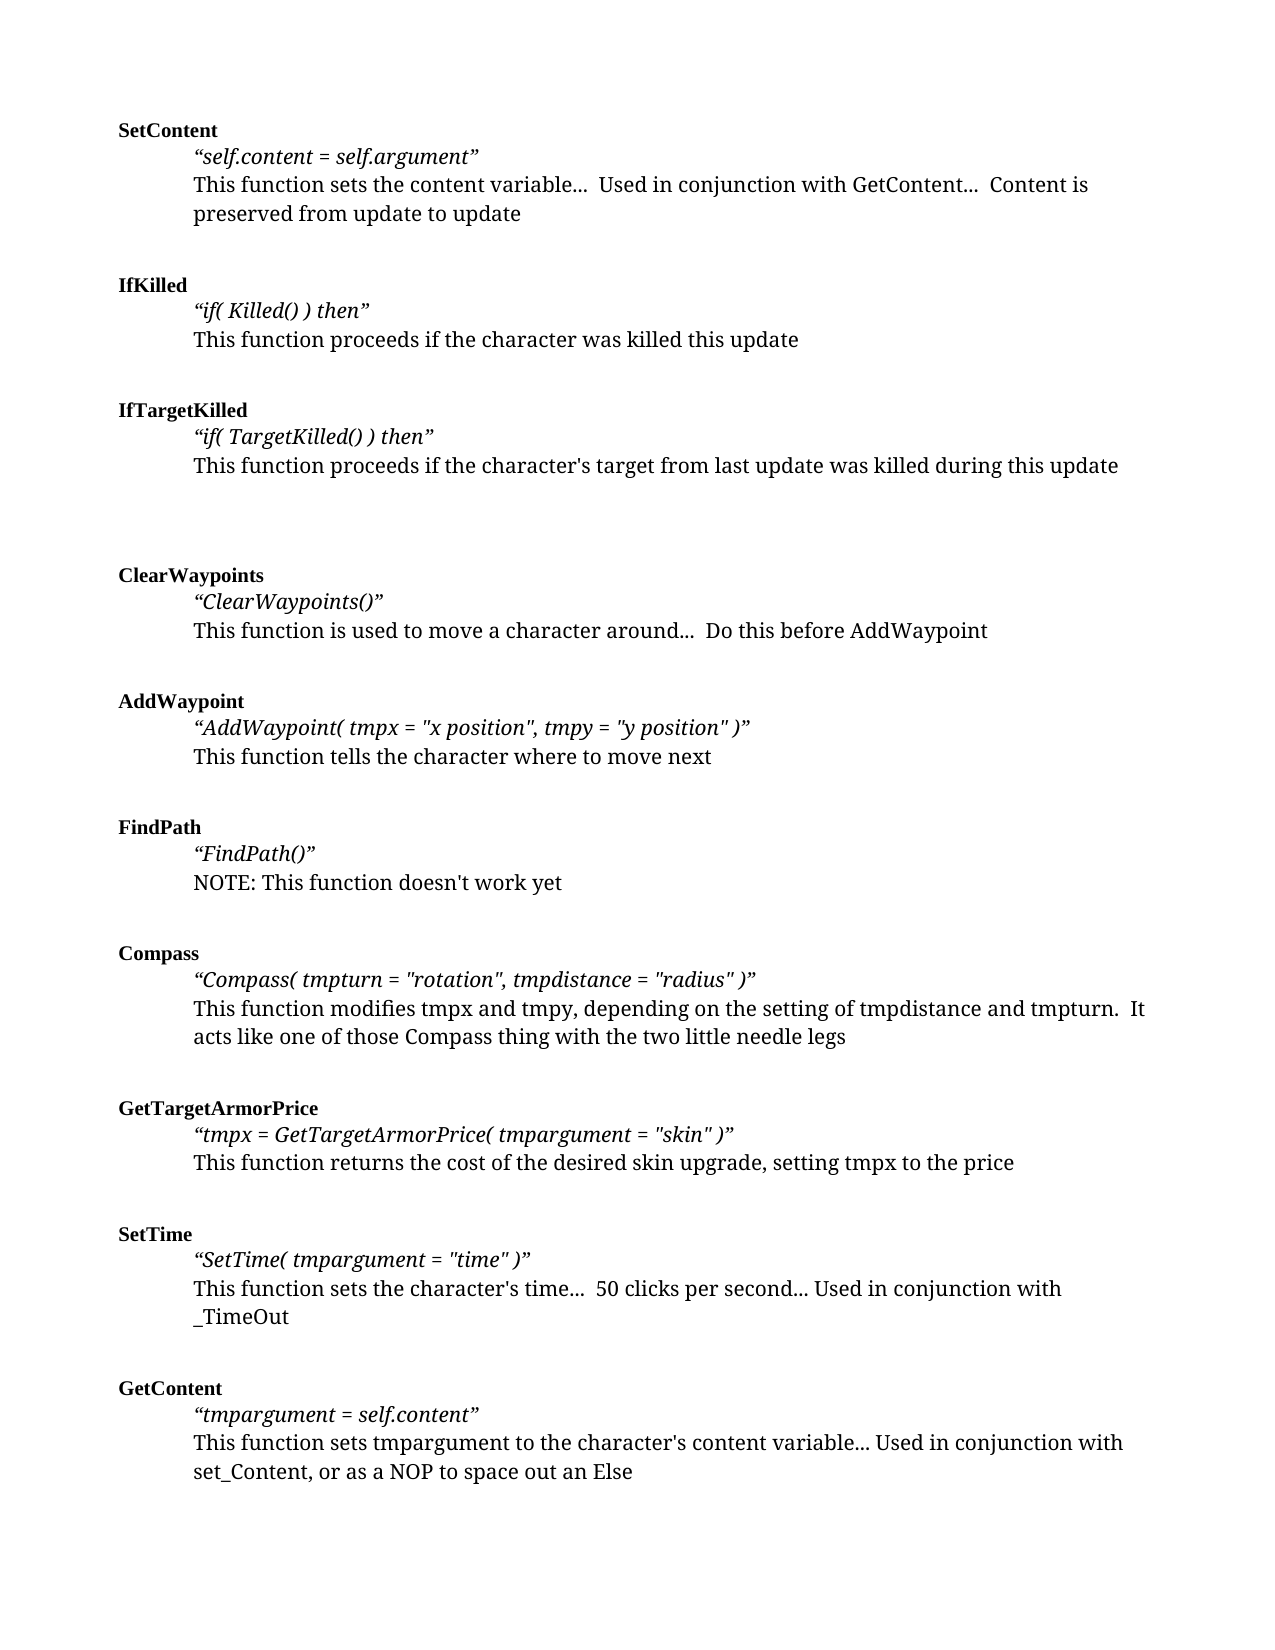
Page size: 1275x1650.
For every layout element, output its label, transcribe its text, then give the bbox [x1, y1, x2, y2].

text This function proceeds if the character's target from last update was killed during this update [193, 451, 1157, 479]
text SetContent [118, 118, 1157, 142]
text This function tells the character where to move next [193, 742, 1157, 770]
text “tmpargument = self.content” [193, 1400, 1157, 1428]
text This function sets tmpargument to the character's content variable... Used in conjunction with set_Content, or as a NOP to space out an Else [193, 1428, 1157, 1485]
text This function modifies tmpx and tmpy, depending on the setting of tmpdistance and tmpturn. It acts like one of those Compass thing with the two little needle legs [193, 994, 1157, 1051]
text ClearWaypoints [118, 563, 1157, 587]
text Compass [118, 941, 1157, 965]
text “if( TargetKilled() ) then” [193, 422, 1157, 451]
text “Compass( tmpturn = "rotation", tmpdistance = "radius" )” [193, 965, 1157, 994]
text IfTargetKilled [118, 398, 1157, 422]
text GetContent [118, 1376, 1157, 1400]
text “FindPath()” [193, 839, 1157, 868]
text This function proceeds if the character was killed this update [193, 325, 1157, 353]
text FindPath [118, 815, 1157, 839]
text “if( Killed() ) then” [193, 297, 1157, 325]
text SetTime [118, 1222, 1157, 1246]
text IfKilled [118, 272, 1157, 297]
text This function sets the character's time... 50 clicks per second... Used in conjunction with _TimeOut [193, 1274, 1157, 1331]
text “SetTime( tmpargument = "time" )” [193, 1246, 1157, 1274]
text This function sets the content variable... Used in conjunction with GetContent... Content is preserved from update to update [193, 171, 1157, 227]
text AddWaypoint [118, 689, 1157, 713]
text This function is used to move a character around... Do this before AddWaypoint [193, 616, 1157, 644]
text This function returns the cost of the desired skin upgrade, setting tmpx to the price [193, 1148, 1157, 1177]
text NOTE: This function doesn't work yet [193, 868, 1157, 896]
text “AddWaypoint( tmpx = "x position", tmpy = "y position" )” [193, 713, 1157, 742]
text GetTargetArmorPrice [118, 1096, 1157, 1120]
text “tmpx = GetTargetArmorPrice( tmpargument = "skin" )” [193, 1120, 1157, 1148]
text “self.content = self.argument” [193, 142, 1157, 171]
text “ClearWaypoints()” [193, 587, 1157, 616]
